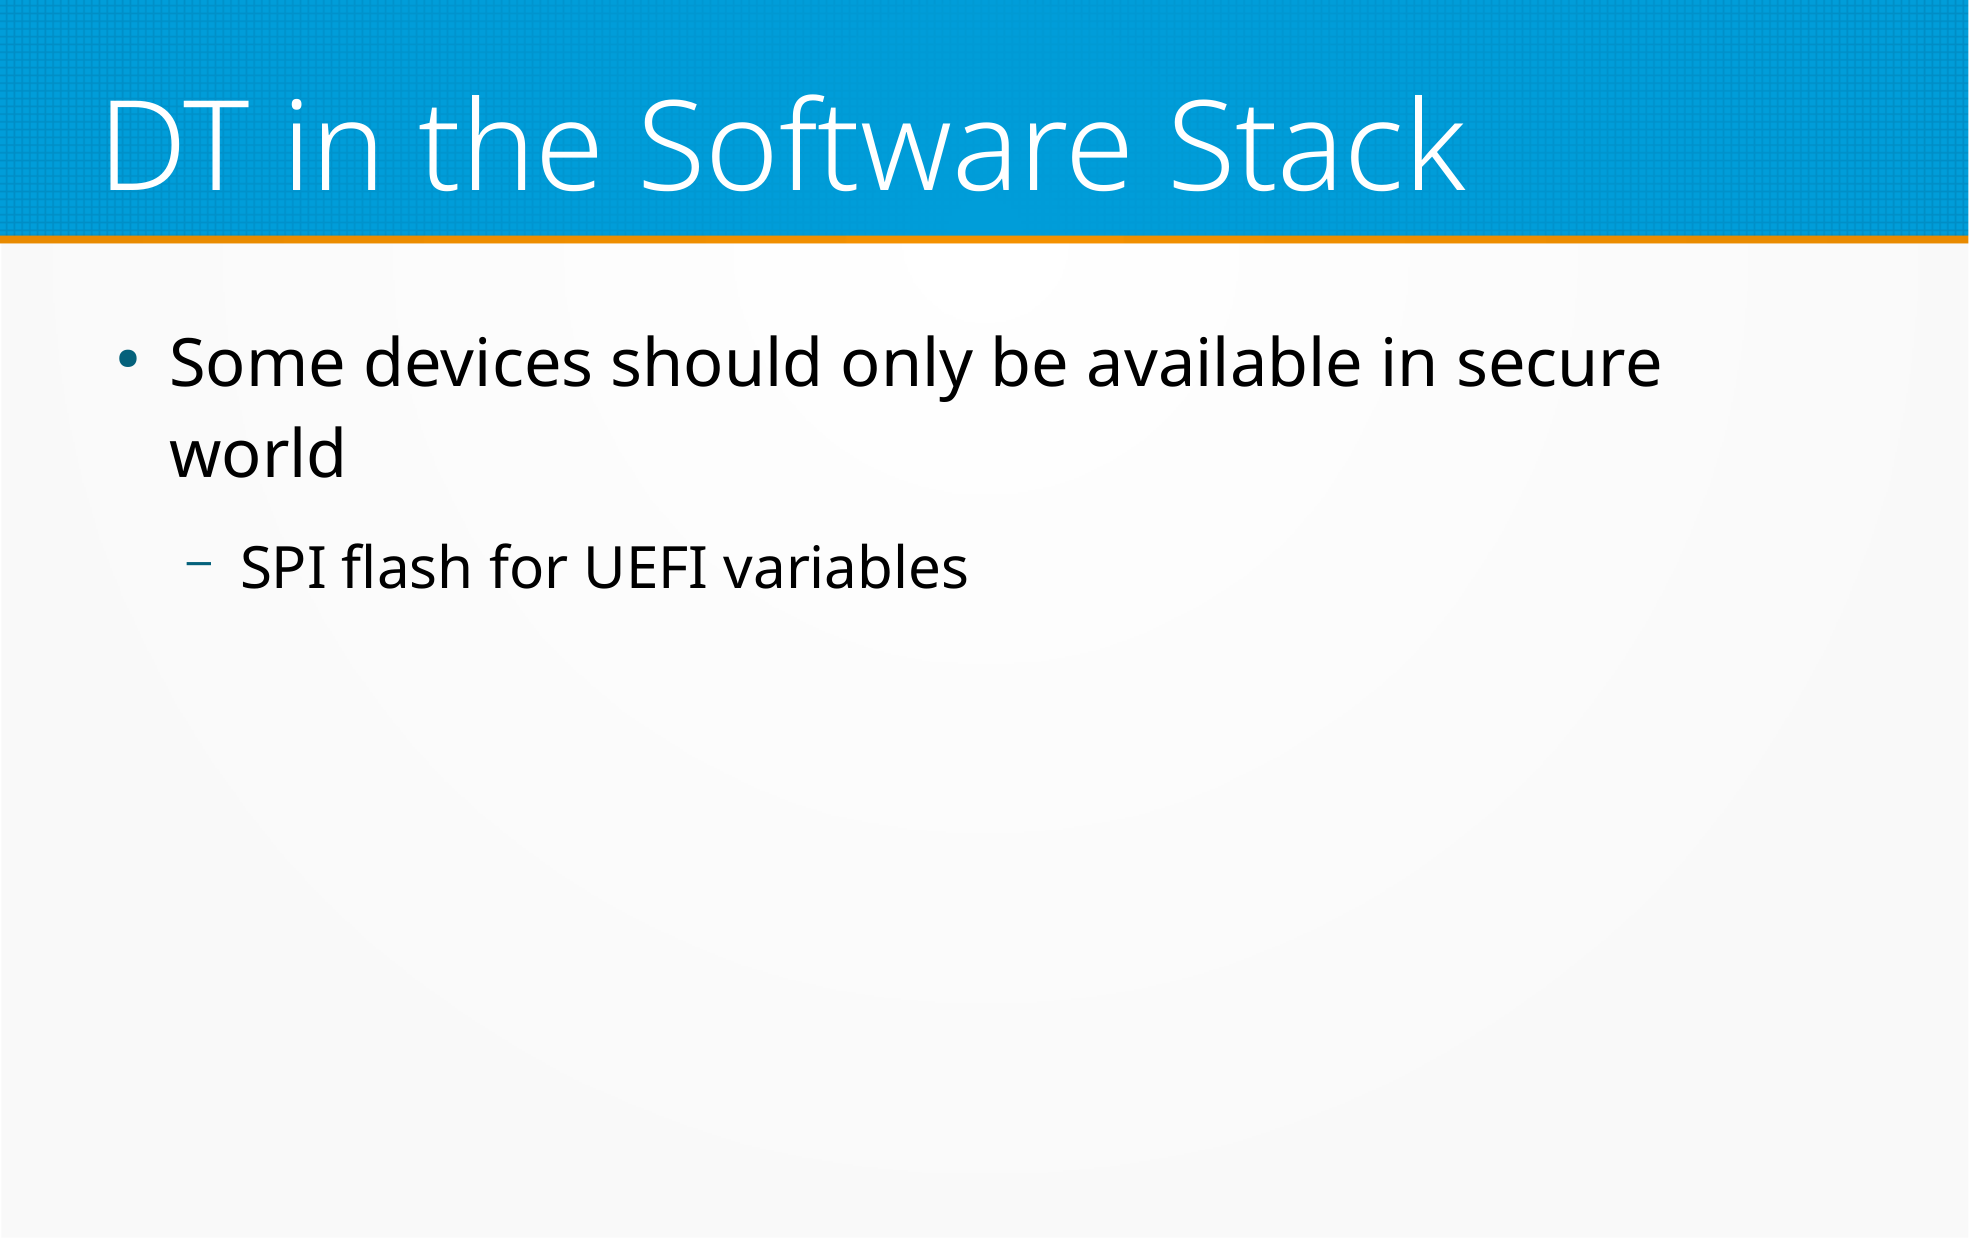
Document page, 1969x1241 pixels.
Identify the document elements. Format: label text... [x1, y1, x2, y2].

list Some devices should only be available in secure world SPI flash for UEFI variables [98, 315, 1861, 1081]
picture [0, 236, 1969, 1241]
title DT in the Software Stack [98, 19, 1870, 227]
